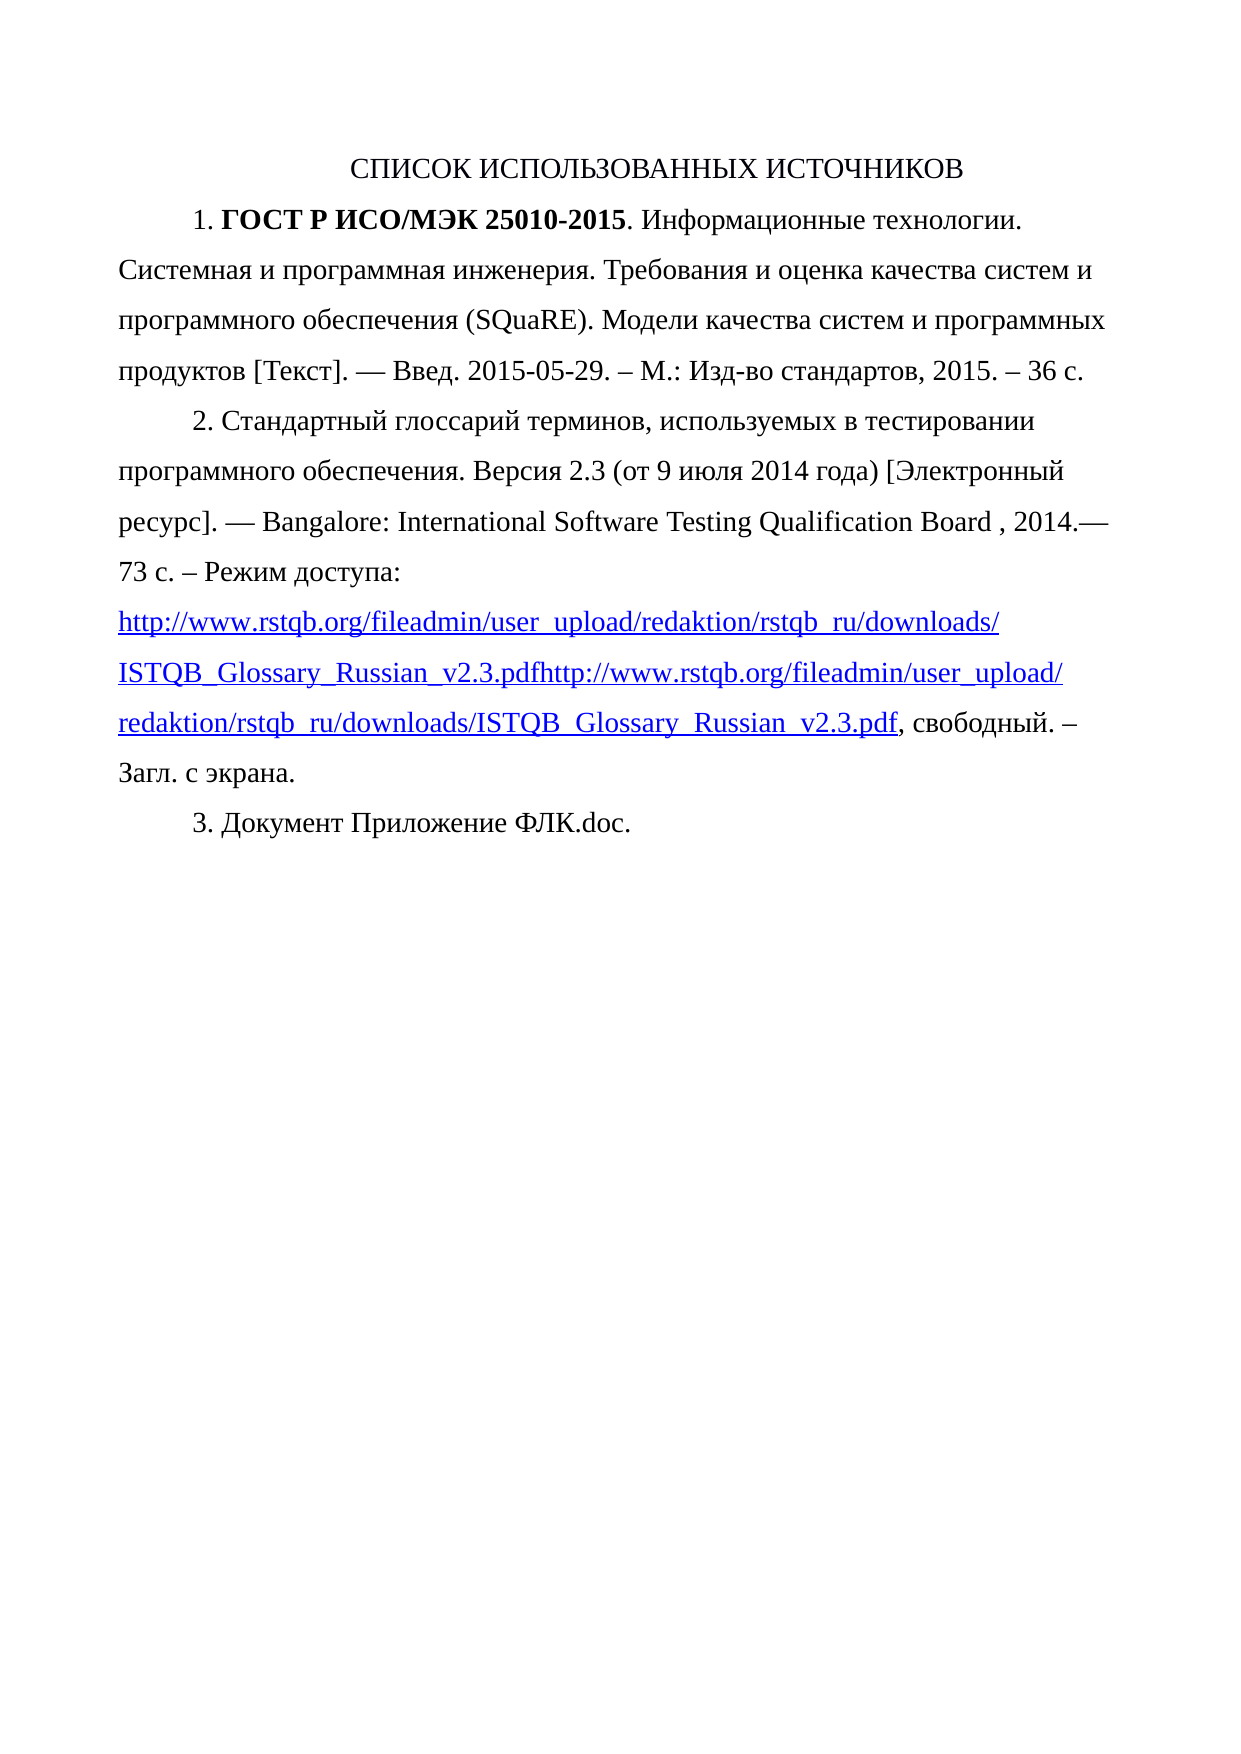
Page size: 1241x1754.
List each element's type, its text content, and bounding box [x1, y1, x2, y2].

text 1. ГОСТ Р ИСО/МЭК 25010-2015. Информационные технологии. Системная и программная инженерия. Требования и оценка качества систем и программного обеспечения (SQuaRE). Модели качества систем и программных продуктов [Текст]. — Введ. 2015-05-29. – М.: Изд-во стандартов, 2015. – 36 с. [118, 202, 1122, 386]
text 2. Стандартный глоссарий терминов, используемых в тестировании программного обеспечения. Версия 2.3 (от 9 июля 2014 года) [Электронный ресурс].​ — Bangalore: International Software Testing Qualification Board , 2014.—73 с. – Режим доступа: http://www.rstqb.org/fileadmin/user_upload/redaktion/rstqb_ru/downloads/ISTQB_Glossary_Russian_v2.3.pdfhttp://www.rstqb.org/fileadmin/user_upload/redaktion/rstqb_ru/downloads/ISTQB_Glossary_Russian_v2.3.pdf, свободный. – Загл. с экрана. [118, 403, 1122, 789]
text 3. Документ Приложение ФЛК.doc. [118, 806, 1122, 839]
subtitle СПИСОК ИСПОЛЬЗОВАННЫХ ИСТОЧНИКОВ [118, 152, 1122, 185]
